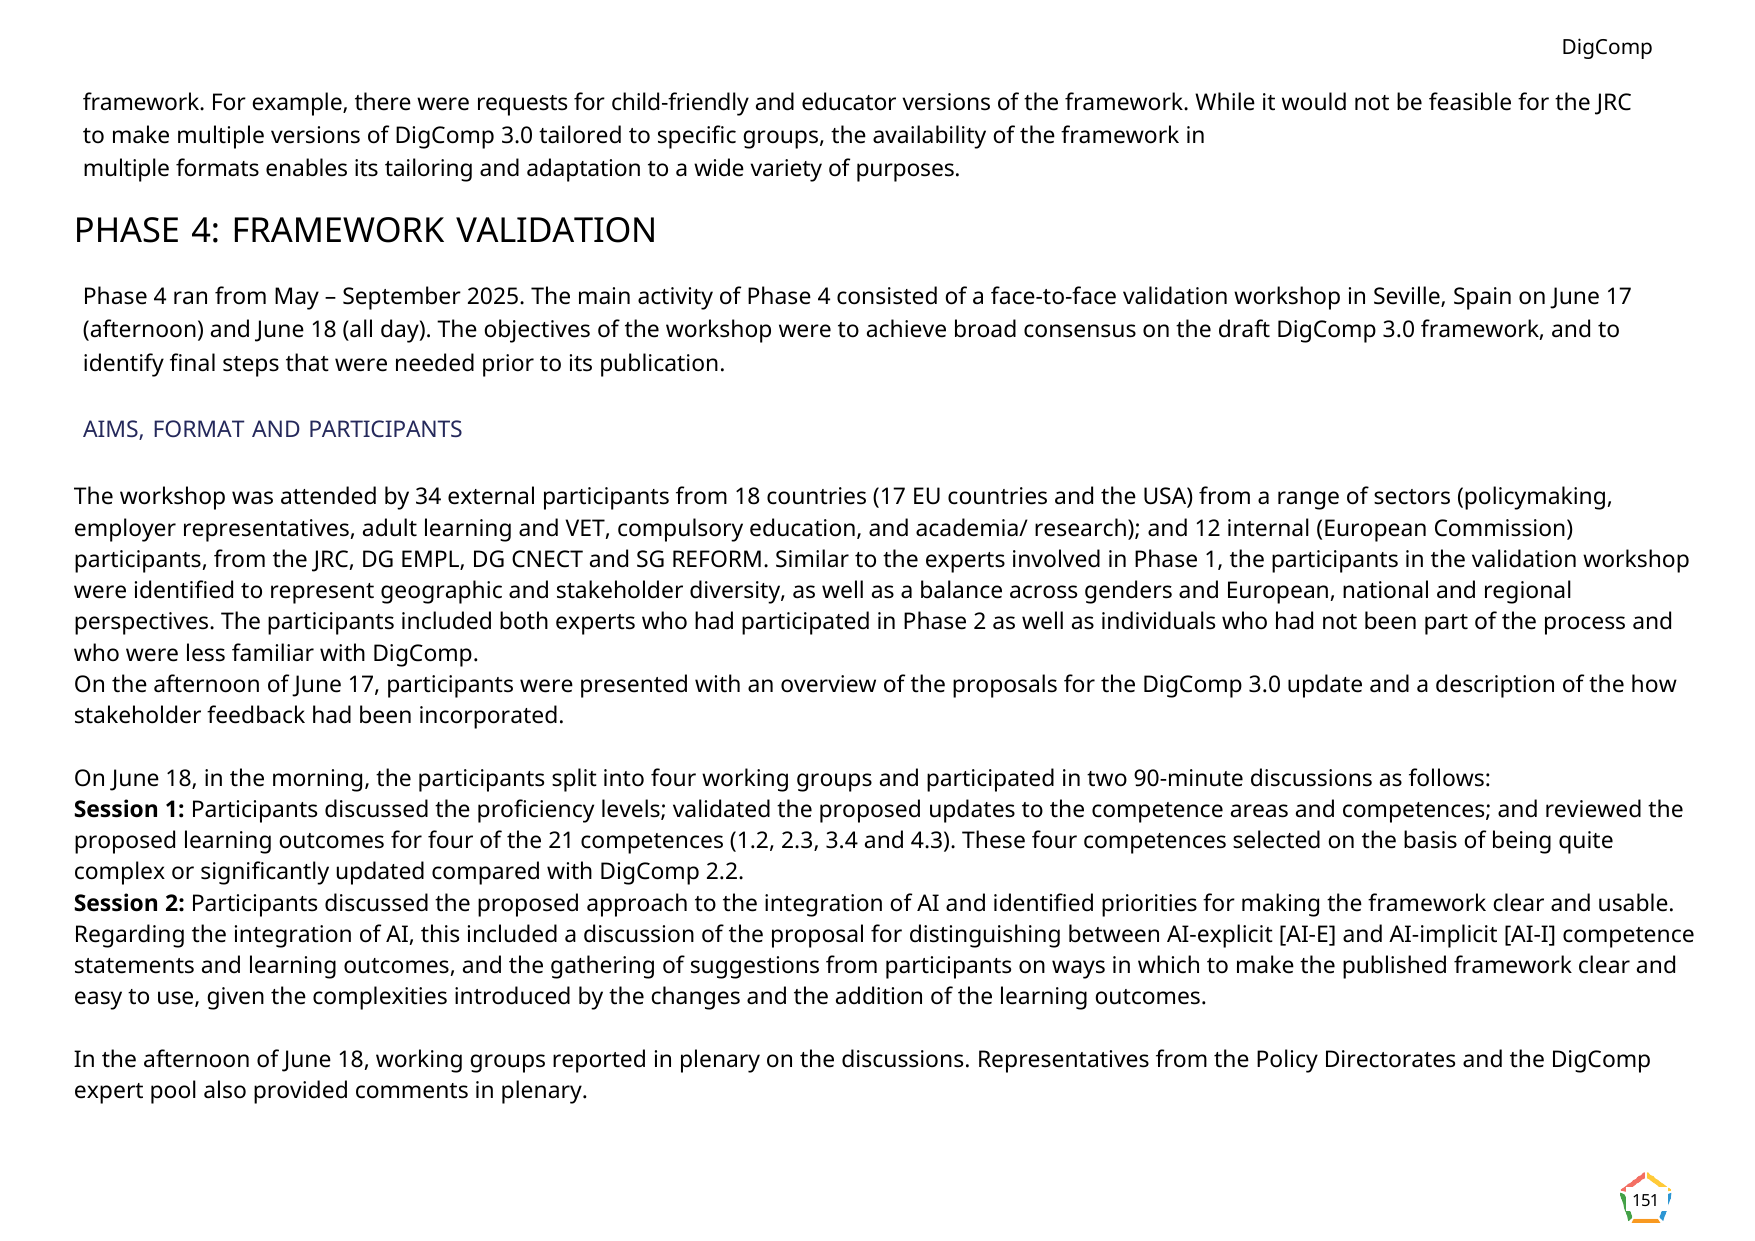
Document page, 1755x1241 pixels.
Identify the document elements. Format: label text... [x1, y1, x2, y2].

text The workshop was attended by 34 external participants from 18 countries (17 EU countries and the USA) from a range of sectors (policymaking, employer representatives, adult learning and VET, compulsory education, and academia/ research); and 12 internal (European Commission) participants, from the JRC, DG EMPL, DG CNECT and SG REFORM. Similar to the experts involved in Phase 1, the participants in the validation workshop were identified to represent geographic and stakeholder diversity, as well as a balance across genders and European, national and regional perspectives. The participants included both experts who had participated in Phase 2 as well as individuals who had not been part of the process and who were less familiar with DigComp. [74, 480, 1710, 668]
text framework. For example, there were requests for child-friendly and educator versions of the framework. While it would not be feasible for the JRC to make multiple versions of DigComp 3.0 tailored to specific groups, the availability of the framework in [83, 86, 1649, 150]
text On the afternoon of June 17, participants were presented with an overview of the proposals for the DigComp 3.0 update and a description of the how stakeholder feedback had been incorporated. [74, 668, 1710, 730]
text AIMS, FORMAT AND PARTICIPANTS [83, 413, 1710, 445]
text In the afternoon of June 18, working groups reported in plenary on the discussions. Representatives from the Policy Directorates and the DigComp expert pool also provided comments in plenary. [74, 1043, 1710, 1105]
text Session 1: Participants discussed the proficiency levels; validated the proposed updates to the competence areas and competences; and reviewed the proposed learning outcomes for four of the 21 competences (1.2, 2.3, 3.4 and 4.3). These four competences selected on the basis of being quite complex or significantly updated compared with DigComp 2.2. [74, 793, 1710, 886]
text Phase 4 ran from May – September 2025. The main activity of Phase 4 consisted of a face-to-face validation workshop in Seville, Spain on June 17 (afternoon) and June 18 (all day). The objectives of the workshop were to achieve broad consensus on the draft DigComp 3.0 framework, and to identify final steps that were needed prior to its publication. [83, 280, 1670, 378]
text multiple formats enables its tailoring and adaptation to a wide variety of purposes. [83, 152, 1710, 184]
text On June 18, in the morning, the participants split into four working groups and participated in two 90-minute discussions as follows: [74, 761, 1710, 793]
subtitle PHASE 4: FRAMEWORK VALIDATION [74, 215, 1710, 249]
text Session 2: Participants discussed the proposed approach to the integration of AI and identified priorities for making the framework clear and usable. Regarding the integration of AI, this included a discussion of the proposal for distinguishing between AI-explicit [AI-E] and AI-implicit [AI-I] competence statements and learning outcomes, and the gathering of suggestions from participants on ways in which to make the published framework clear and easy to use, given the complexities introduced by the changes and the addition of the learning outcomes. [74, 886, 1710, 1011]
